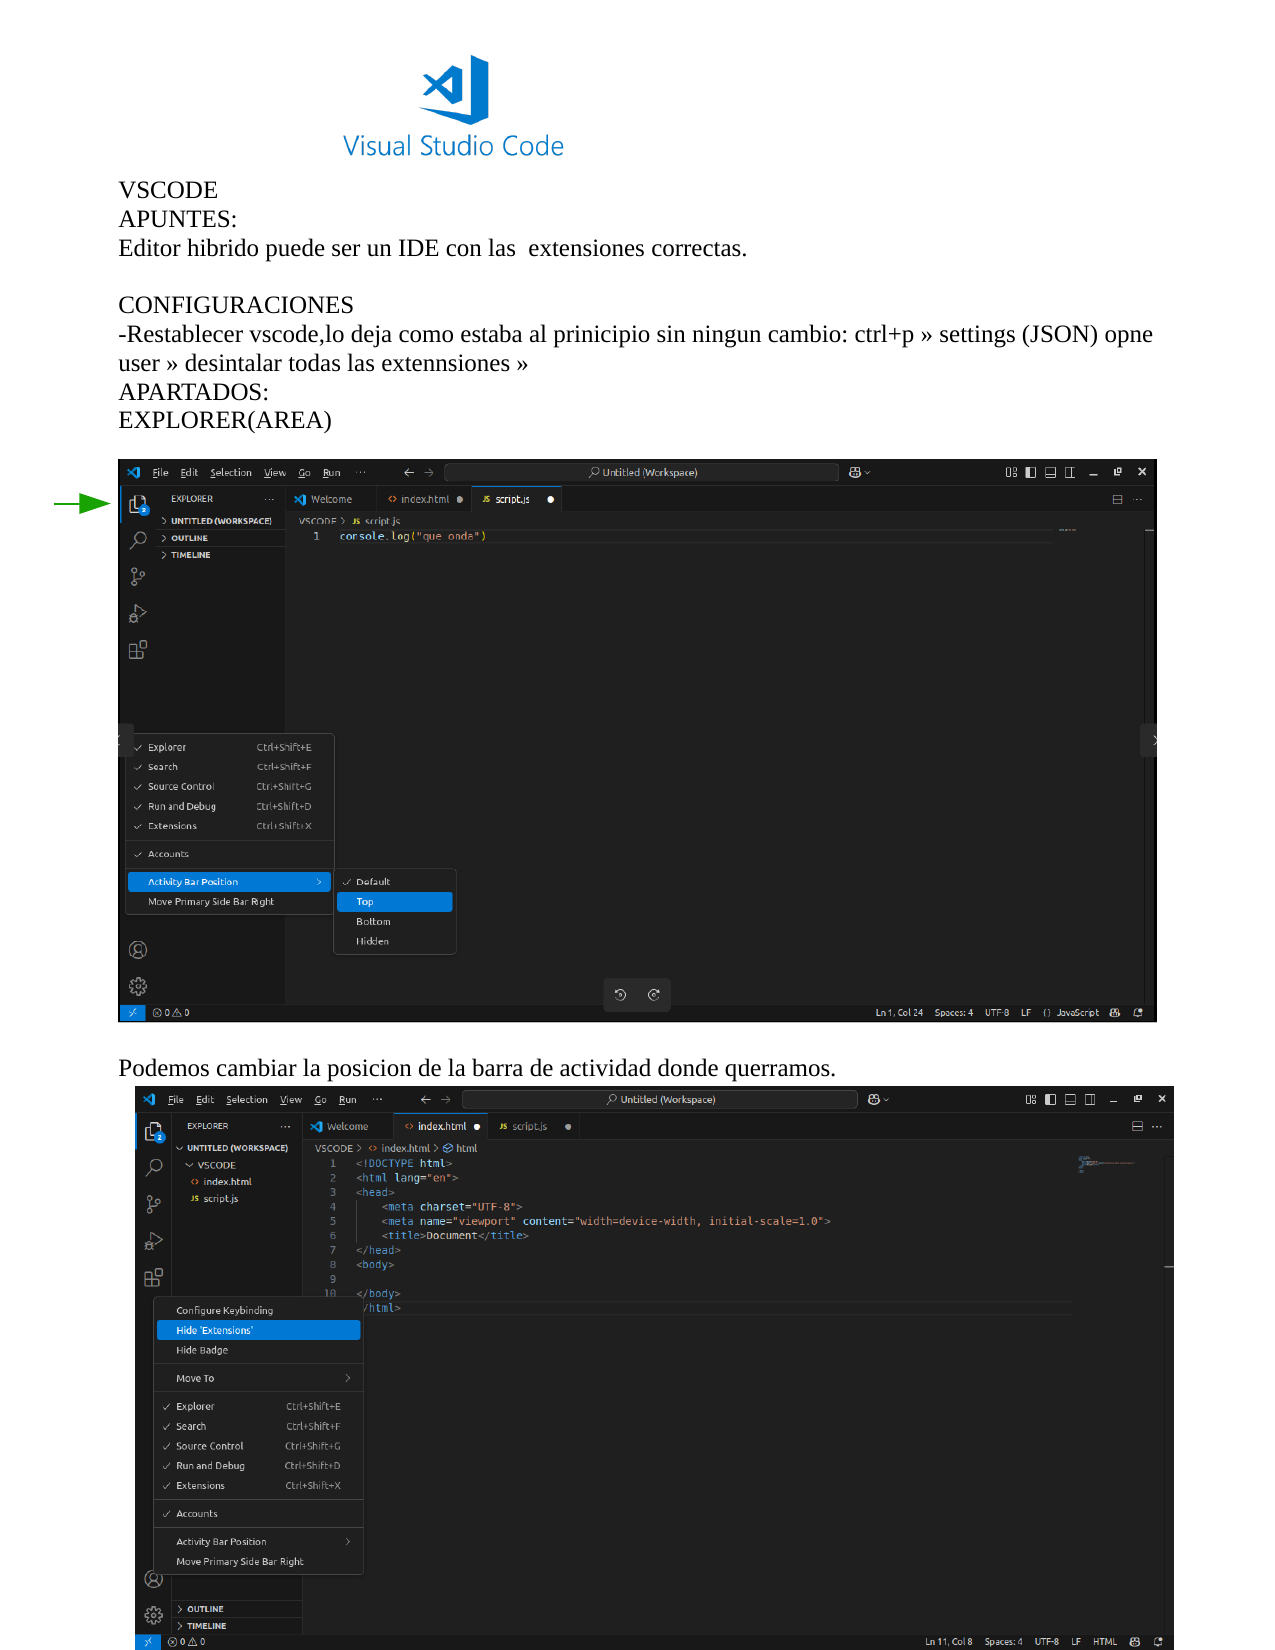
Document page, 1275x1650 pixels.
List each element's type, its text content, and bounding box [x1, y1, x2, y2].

text CONFIGURACIONES [118, 291, 1157, 319]
text Podemos cambiar la posicion de la barra de actividad donde querramos. [118, 1053, 1157, 1082]
text VSCODE [118, 176, 1157, 204]
text APUNTES: [118, 204, 1157, 233]
text -Restablecer vscode,lo deja como estaba al prinicipio sin ningun cambio: ctrl+p » settings (JSON) opne user » desintalar todas las extennsiones » [118, 319, 1157, 377]
text EXPLORER(AREA) [118, 406, 1157, 434]
text Editor hibrido puede ser un IDE con las extensiones correctas. [118, 233, 1157, 262]
text APARTADOS: [118, 377, 1157, 406]
